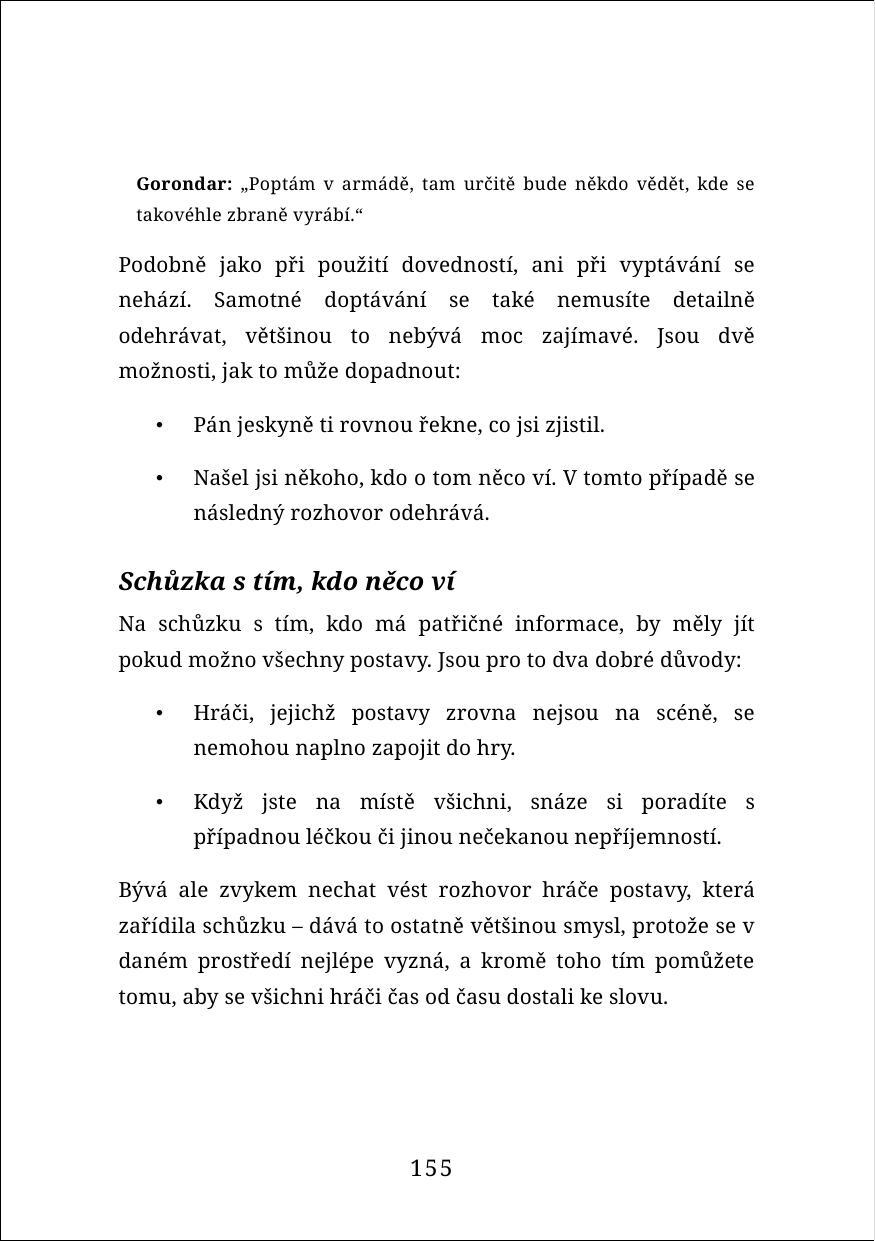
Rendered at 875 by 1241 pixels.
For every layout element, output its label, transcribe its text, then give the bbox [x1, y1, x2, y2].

text Podobně jako při použití dovedností, ani při vyptávání se nehází. Samotné doptávání se také nemusíte detailně odehrávat, většinou to nebývá moc zajímavé. Jsou dvě možnosti, jak to může dopadnout: [118, 250, 756, 385]
text Na schůzku s tím, kdo má patřičné informace, by měly jít pokud možno všechny postavy. Jsou pro to dva dobré důvody: [118, 609, 756, 673]
list Našel jsi někoho, kdo o tom něco ví. V tomto případě se následný rozhovor odehrává. [156, 463, 756, 527]
list Když jste na místě všichni, snáze si poradíte s případnou léčkou či jinou nečekanou nepříjemností. [156, 787, 756, 851]
text Gorondar: „Poptám v armádě, tam určitě bude někdo vědět, kde se takovéhle zbraně vyrábí.“ [136, 172, 756, 226]
text Bývá ale zvykem nechat vést rozhovor hráče postavy, která zařídila schůzku – dává to ostatně většinou smysl, protože se v daném prostředí nejlépe vyzná, a kromě toho tím pomůžete tomu, aby se všichni hráči čas od času dostali ke slovu. [118, 876, 756, 1011]
subtitle Schůzka s tím, kdo něco ví [118, 563, 756, 597]
list Hráči, jejichž postavy zrovna nejsou na scéně, se nemohou naplno zapojit do hry. [156, 698, 756, 762]
list Pán jeskyně ti rovnou řekne, co jsi zjistil. [156, 410, 756, 438]
